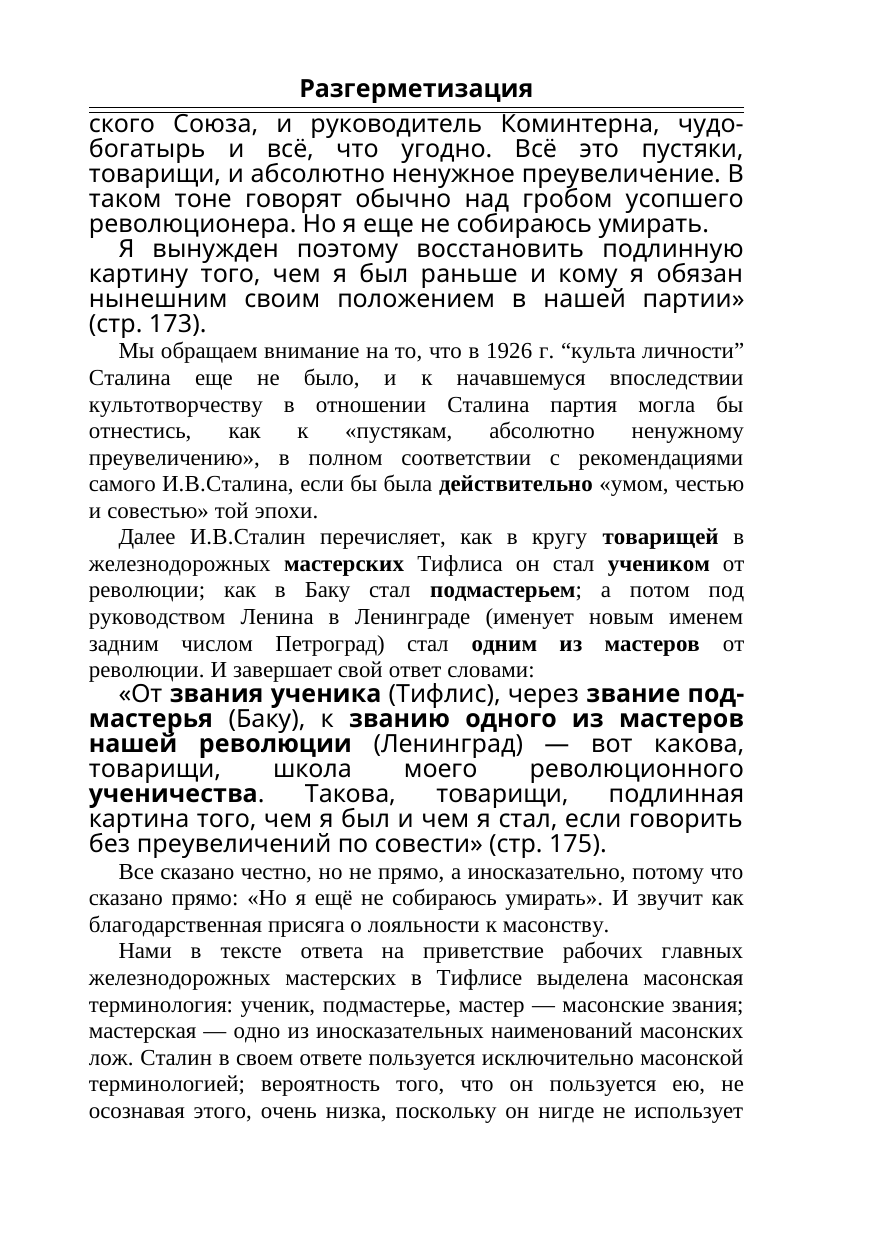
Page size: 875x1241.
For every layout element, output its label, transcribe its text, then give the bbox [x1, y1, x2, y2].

text Мы обращаем внимание на то, что в 1926 г. “культа личности” Сталина еще не было, и к начавшемуся впоследствии культотворчеству в отношении Сталина партия могла бы отнестись, как к «пустякам, абсолютно ненужному преувеличению», в полном соответствии с рекомендациями самого И.В.Сталина, если бы была действительно «умом, честью и совестью» той эпохи. [89, 337, 744, 523]
text Нами в тексте ответа на приветствие рабочих главных железнодорожных мастерских в Тифлисе выделена масонская терминология: ученик, под­мастерье, мастер — масонские звания; мастерская — одно из иносказательных наименований масонских лож. Сталин в своем ответе пользуется исключительно масонской терминологией; вероят­ность того, что он пользуется ею, не осознавая этого, очень низка, поскольку он нигде не использует [89, 937, 744, 1123]
text Далее И.В.Сталин перечисляет, как в кругу товарищей в железнодорожных мастерских Тифлиса он стал учеником от революции; как в Баку стал подмастерьем; а потом под руководством Ленина в Ленинграде (именует новым именем задним числом Петроград) стал одним из мастеров от революции. И завершает свой ответ словами: [89, 523, 744, 683]
text ского Союза, и руководитель Коминтерна, чудо-богатырь и всё, что угодно. Всё это пустяки, товарищи, и абсолютно не­нужное преувеличение. В таком тоне говорят обычно над гробом усопшего революционера. Но я еще не собираюсь умирать. [89, 113, 744, 237]
text «От звания ученика (Тифлис), через звание под­мастерья (Баку), к званию одного из мастеров нашей рево­люции (Ле­нин­град) — вот какова, товарищи, школа моего революционного ученичества. Такова, товарищи, подлинная картина того, чем я был и чем я стал, если говорить без пре­увеличений по совести» (стр. 175). [89, 683, 744, 858]
text Все сказано честно, но не прямо, а иносказательно, потому что сказано прямо: «Но я ещё не собираюсь умирать». И звучит как благодарственная присяга о лояльности к масонству. [89, 858, 744, 937]
text Я вынужден поэтому восстановить подлинную картину то­го, чем я был раньше и кому я обязан нынешним своим поло­жением в нашей партии» (стр. 173). [89, 237, 744, 337]
